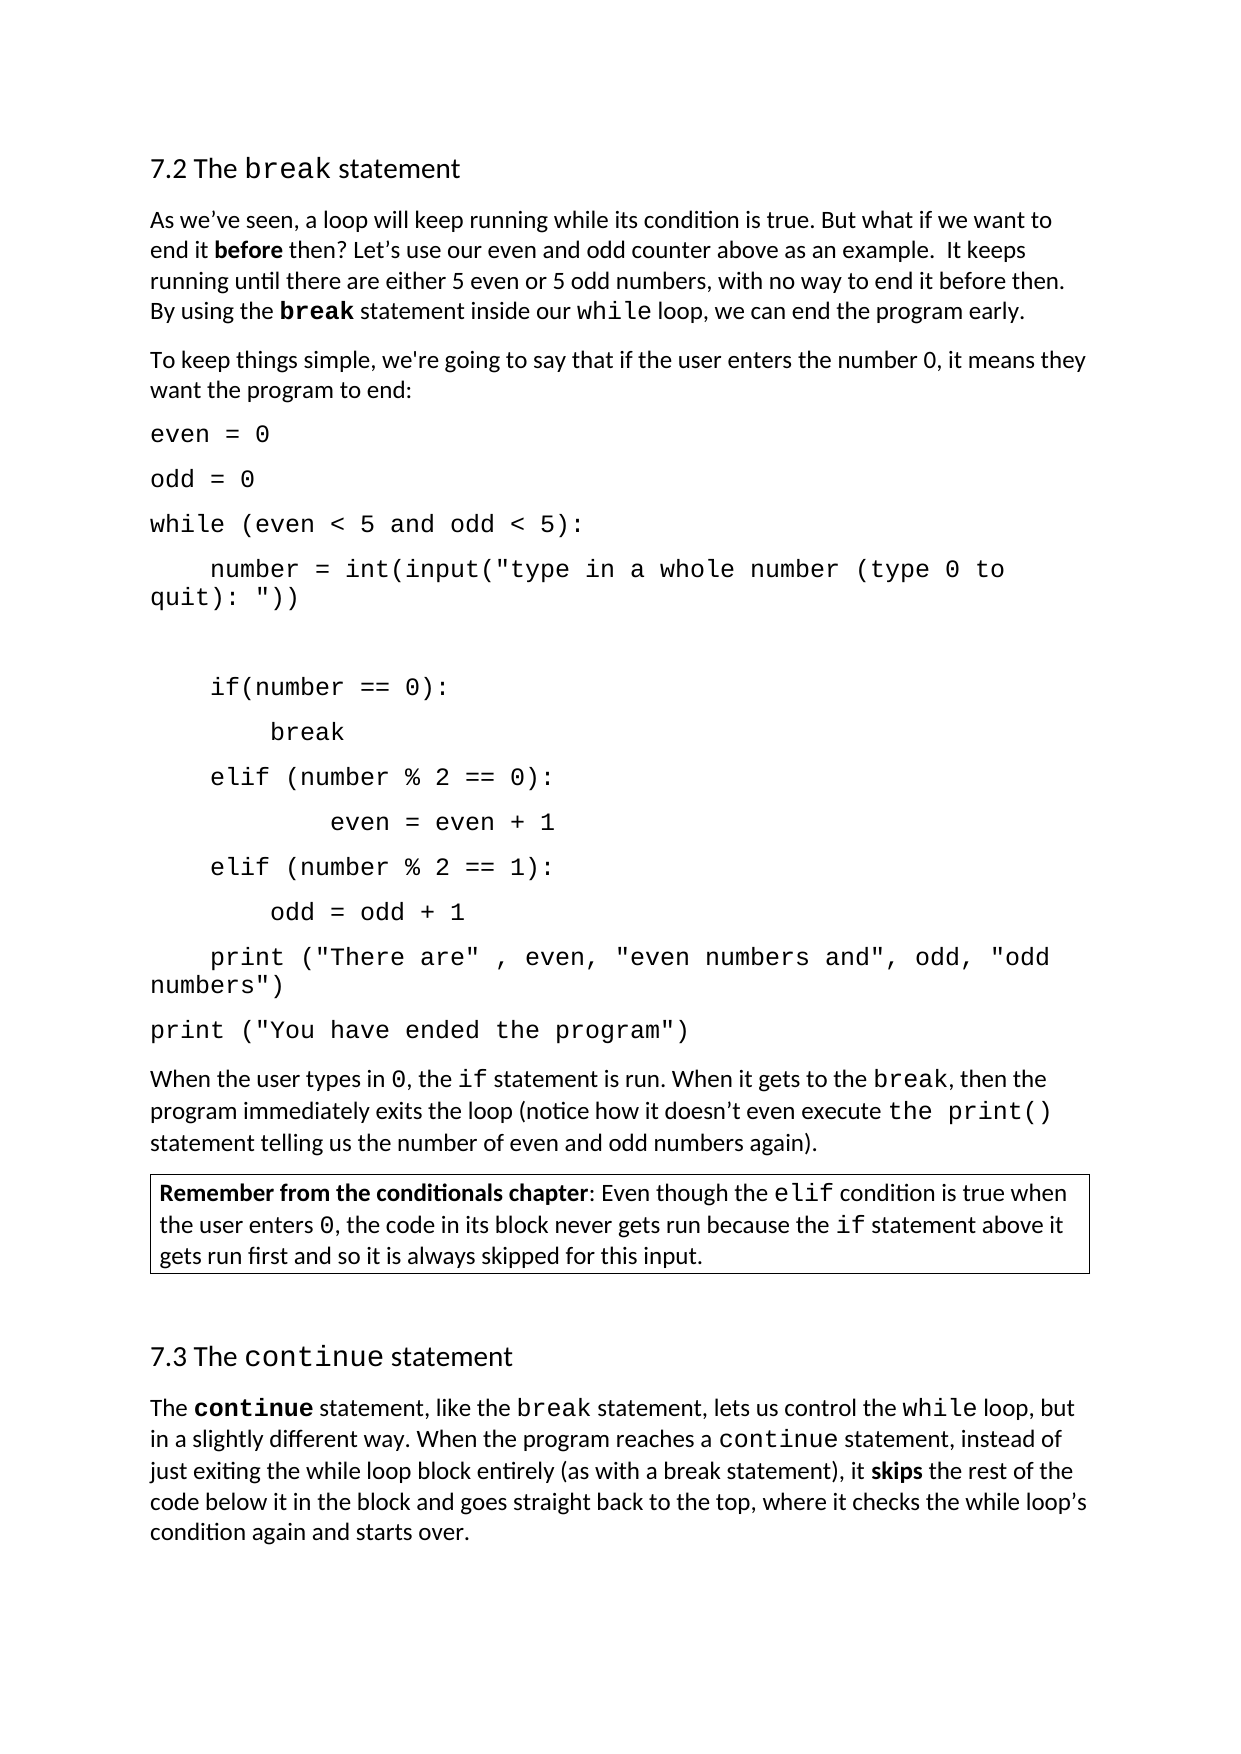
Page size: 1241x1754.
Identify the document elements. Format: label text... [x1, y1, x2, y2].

text even = even + 1 [150, 810, 1090, 838]
text elif (number % 2 == 1): [150, 855, 1090, 883]
text Remember from the conditionals chapter: Even though the elif condition is true when the user enters 0, the code in its block never gets run because the if statement above it gets run first and so it is always skipped for this input. [151, 1175, 1089, 1273]
text odd = odd + 1 [150, 900, 1090, 928]
text As we’ve seen, a loop will keep running while its condition is true. But what if we want to end it before then? Let’s use our even and odd counter above as an example. It keeps running until there are either 5 even or 5 odd numbers, with no way to end it before then. By using the break statement inside our while loop, we can end the program early. [150, 204, 1090, 327]
text break [150, 720, 1090, 748]
text while (even < 5 and odd < 5): [150, 511, 1090, 540]
text if(number == 0): [150, 675, 1090, 703]
text odd = 0 [150, 466, 1090, 495]
text To keep things simple, we're going to say that if the user enters the number 0, it means they want the program to end: [150, 344, 1090, 405]
text even = 0 [150, 421, 1090, 450]
text 7.3 The continue statement [150, 1338, 1090, 1375]
text The continue statement, like the break statement, lets us control the while loop, but in a slightly different way. When the program reaches a continue statement, instead of just exiting the while loop block entirely (as with a break statement), it skips the rest of the code below it in the block and goes straight back to the top, where it checks the while loop’s condition again and starts over. [150, 1392, 1090, 1547]
text When the user types in 0, the if statement is run. When it gets to the break, then the program immediately exits the loop (notice how it doesn’t even execute the print() statement telling us the number of even and odd numbers again). [150, 1063, 1090, 1157]
text print ("There are" , even, "even numbers and", odd, "odd numbers") [150, 945, 1090, 1001]
text number = int(input("type in a whole number (type 0 to quit): ")) [150, 556, 1090, 613]
text elif (number % 2 == 0): [150, 765, 1090, 793]
text print ("You have ended the program") [150, 1018, 1090, 1046]
text 7.2 The break statement [150, 150, 1090, 187]
